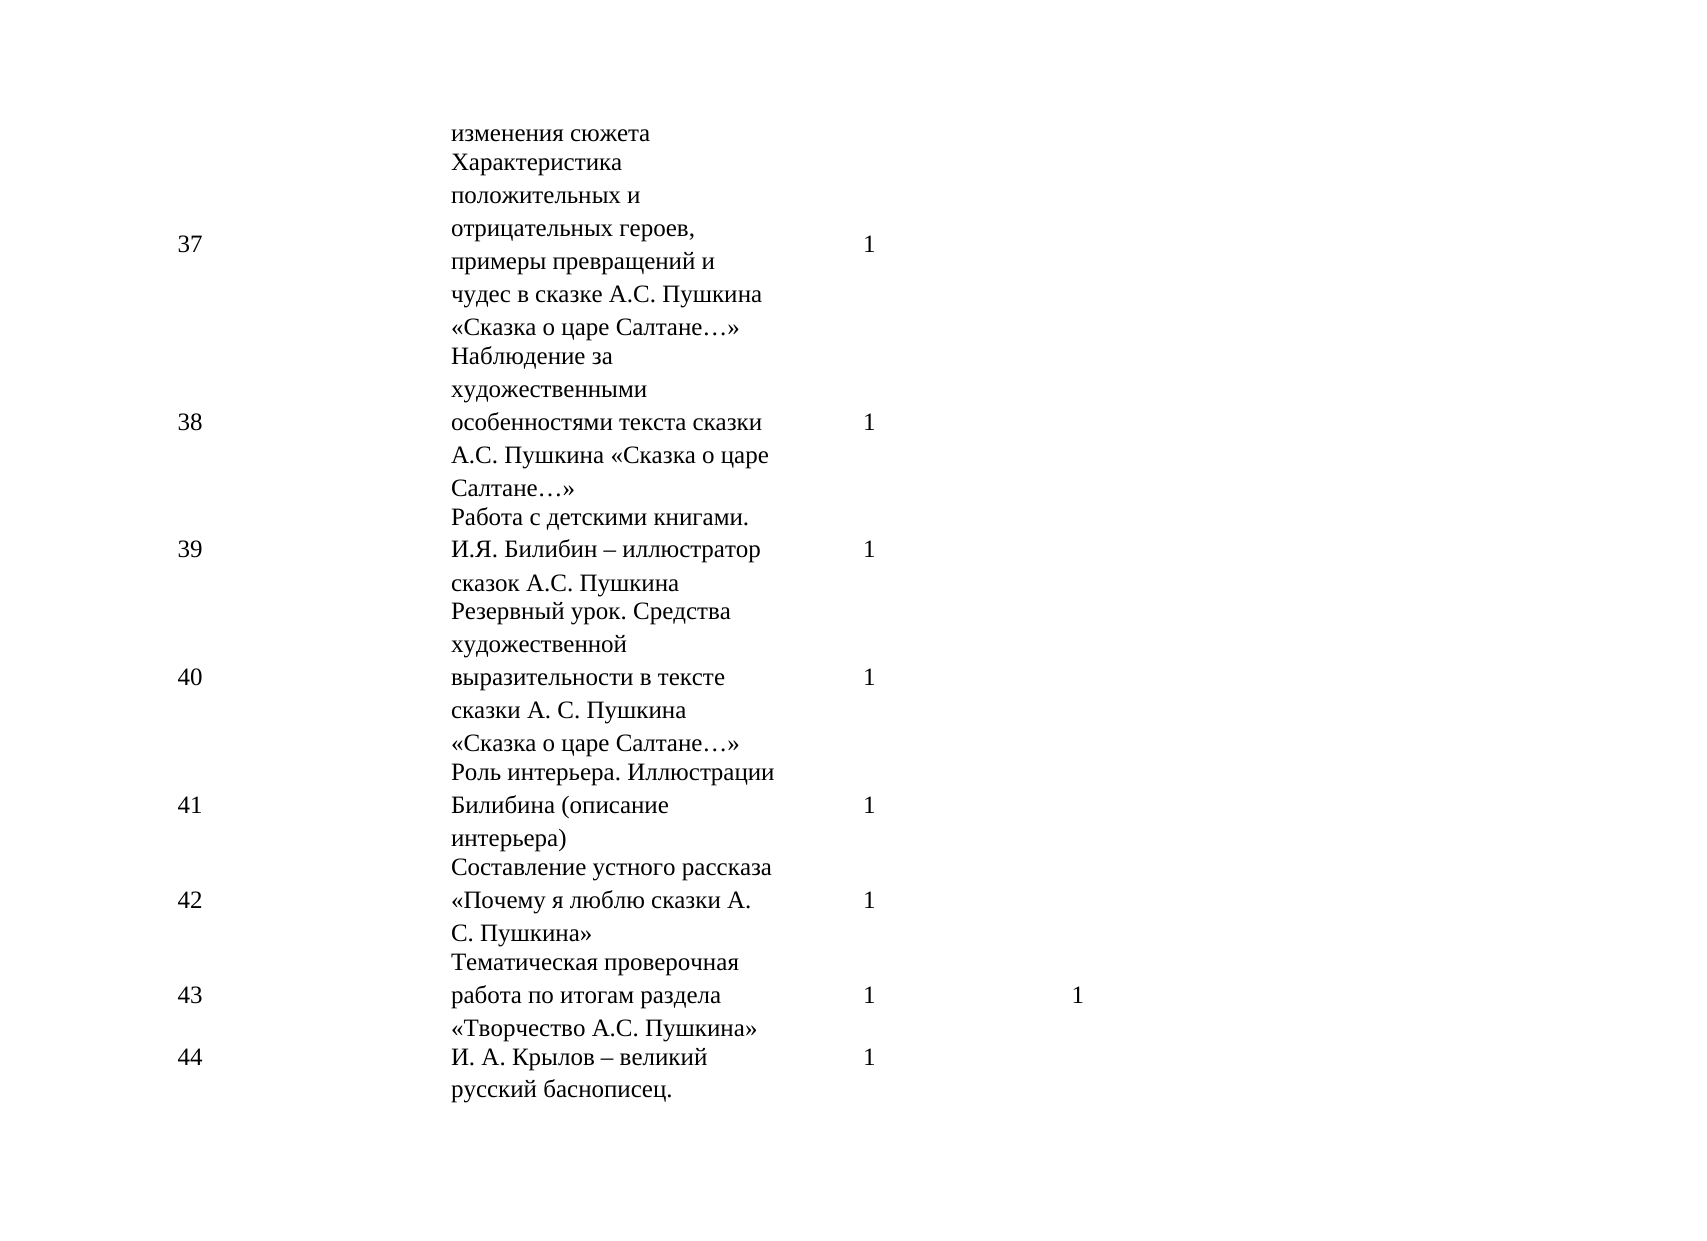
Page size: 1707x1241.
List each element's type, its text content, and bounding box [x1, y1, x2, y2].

table_cell [1430, 596, 1607, 757]
table_cell [1430, 757, 1607, 852]
table_cell изменения сюжета [425, 118, 787, 147]
table_cell Роль интерьера. Иллюстрации Билибина (описание интерьера) [425, 757, 787, 852]
table_cell [937, 852, 1204, 947]
table_cell [937, 757, 1204, 852]
table_cell [1204, 947, 1430, 1042]
table_cell [1430, 502, 1607, 596]
table_cell [937, 341, 1204, 502]
table_cell 1 [787, 147, 937, 341]
table_cell [787, 118, 937, 147]
table_cell 1 [787, 947, 937, 1042]
table_cell Наблюдение за художественными особенностями текста сказки А.С. Пушкина «Сказка о царе Салтане…» [425, 341, 787, 502]
table_cell Работа с детскими книгами. И.Я. Билибин – иллюстратор сказок А.С. Пушкина [425, 502, 787, 596]
table_cell Резервный урок. Средства художественной выразительности в тексте сказки А. С. Пушкина «Сказка о царе Салтане…» [425, 596, 787, 757]
table_cell [1204, 147, 1430, 341]
table_cell [937, 1042, 1204, 1103]
table_cell [1430, 1042, 1607, 1103]
table_cell [1430, 341, 1607, 502]
table_cell 38 [166, 341, 425, 502]
table_cell 1 [787, 852, 937, 947]
table_cell [1204, 852, 1430, 947]
table_cell Характеристика положительных и отрицательных героев, примеры превращений и чудес в сказке А.С. Пушкина «Сказка о царе Салтане…» [425, 147, 787, 341]
table_cell [937, 118, 1204, 147]
table_cell Тематическая проверочная работа по итогам раздела «Творчество А.С. Пушкина» [425, 947, 787, 1042]
table_cell 40 [166, 596, 425, 757]
table_cell 1 [787, 596, 937, 757]
table_cell 1 [787, 341, 937, 502]
table_cell [1204, 596, 1430, 757]
table_cell [1430, 118, 1607, 147]
table_cell Составление устного рассказа «Почему я люблю сказки А. С. Пушкина» [425, 852, 787, 947]
table_cell 39 [166, 502, 425, 596]
table_cell 1 [937, 947, 1204, 1042]
table_cell 43 [166, 947, 425, 1042]
table_cell 1 [787, 757, 937, 852]
table_cell [1204, 341, 1430, 502]
table_cell 42 [166, 852, 425, 947]
table_cell [166, 118, 425, 147]
table_cell [1430, 947, 1607, 1042]
table_cell [1204, 118, 1430, 147]
table_cell 1 [787, 1042, 937, 1103]
table_cell И. А. Крылов – великий русский баснописец. [425, 1042, 787, 1103]
table_cell [937, 147, 1204, 341]
table_cell 37 [166, 147, 425, 341]
table_cell [1204, 502, 1430, 596]
table_cell 1 [787, 502, 937, 596]
table_cell 41 [166, 757, 425, 852]
table_cell [1204, 1042, 1430, 1103]
table_cell [1430, 147, 1607, 341]
table_cell [1430, 852, 1607, 947]
table_cell [1204, 757, 1430, 852]
table_cell [937, 502, 1204, 596]
table_cell [937, 596, 1204, 757]
table_cell 44 [166, 1042, 425, 1103]
